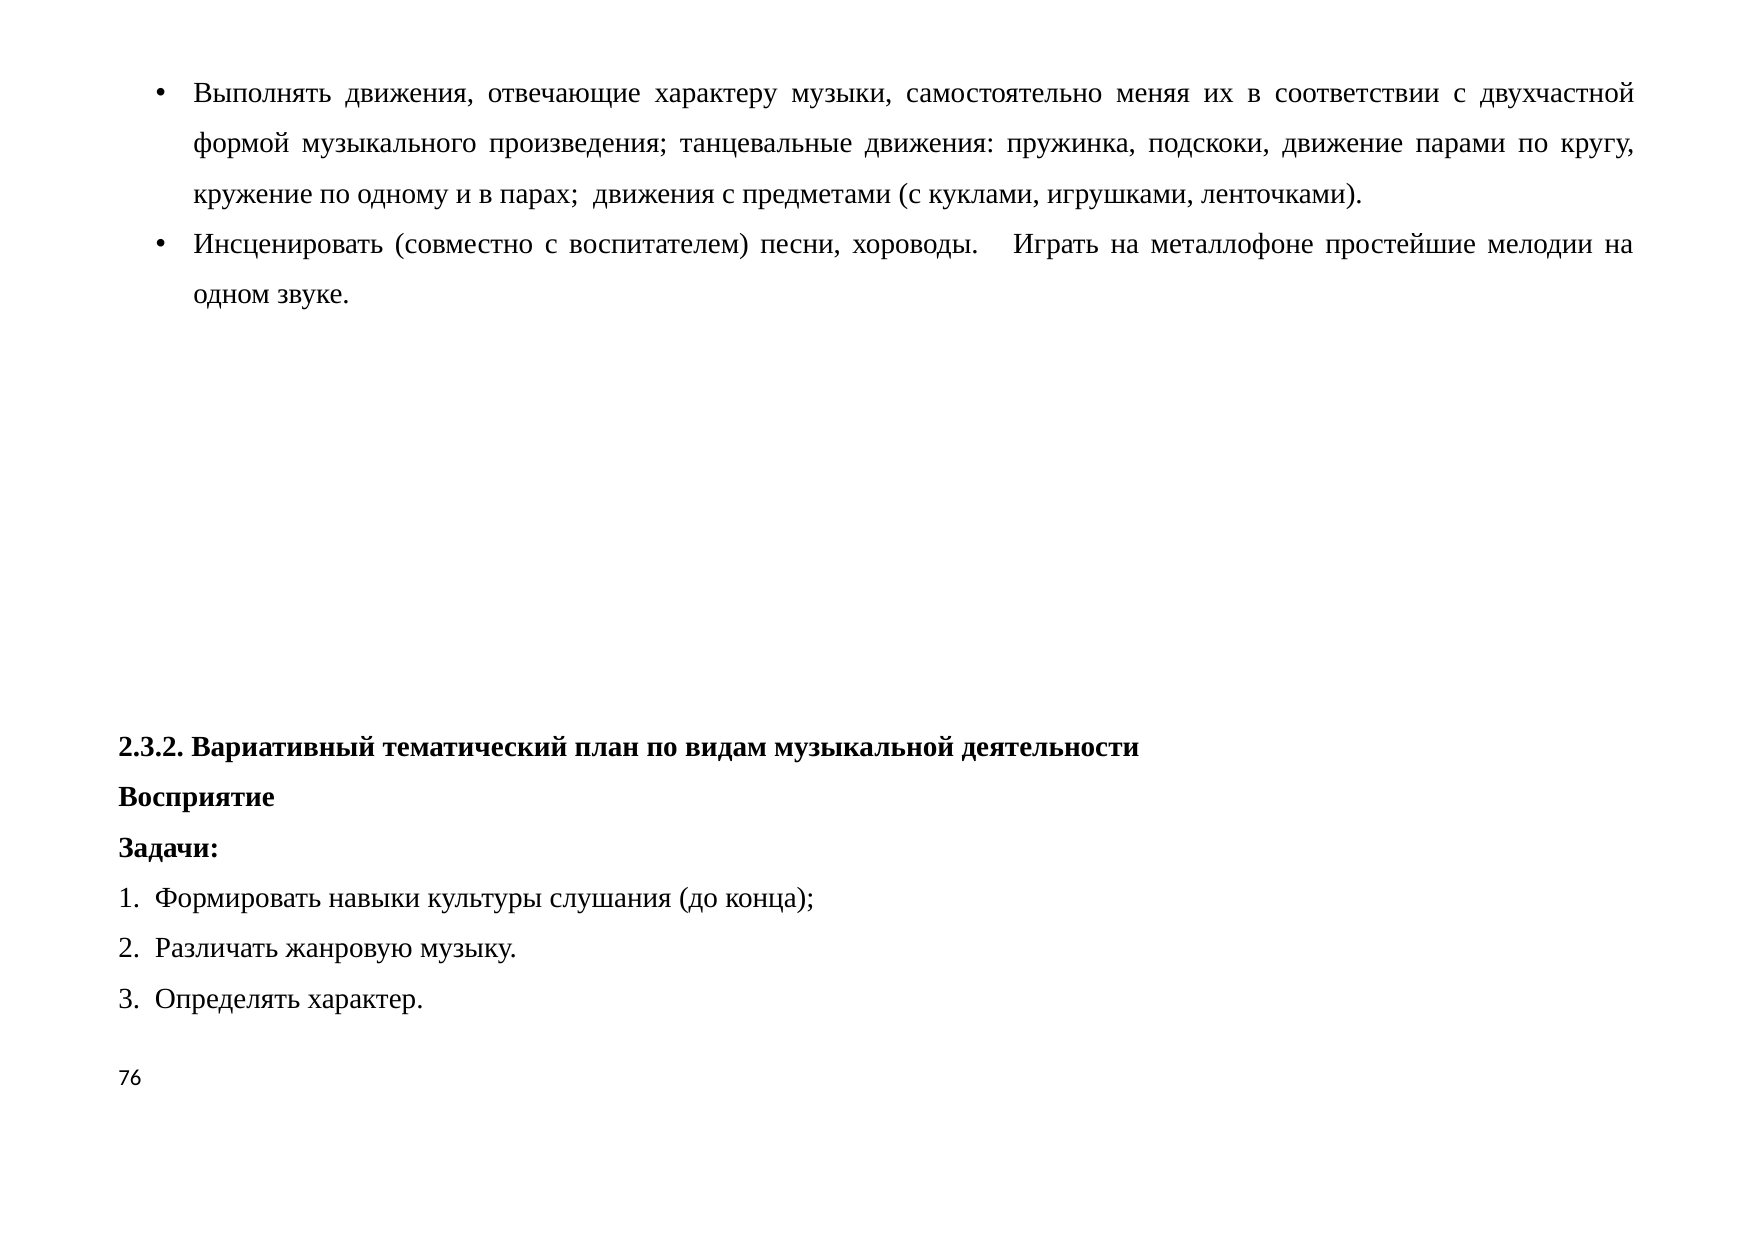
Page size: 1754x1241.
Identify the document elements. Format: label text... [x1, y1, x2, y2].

list Инсценировать (совместно с воспитателем) песни, хороводы. Играть на металлофоне простейшие мелодии на одном звуке. [156, 226, 1636, 310]
text 2.3.2. Вариативный тематический план по видам музыкальной деятельности [118, 729, 1636, 763]
text 2. Различать жанровую музыку. [118, 931, 1636, 964]
text Задачи: [118, 830, 1636, 863]
text 1. Формировать навыки культуры слушания (до конца); [118, 880, 1636, 914]
list Выполнять движения, отвечающие характеру музыки, самостоятельно меняя их в соответствии с двухчастной формой музыкального произведения; танцевальные движения: пружинка, подскоки, движение парами по кругу, кружение по одному и в парах; движения с предметами (с куклами, игрушками, ленточками). [156, 75, 1636, 209]
text 3. Определять характер. [118, 981, 1636, 1014]
text Восприятие [118, 779, 1636, 813]
